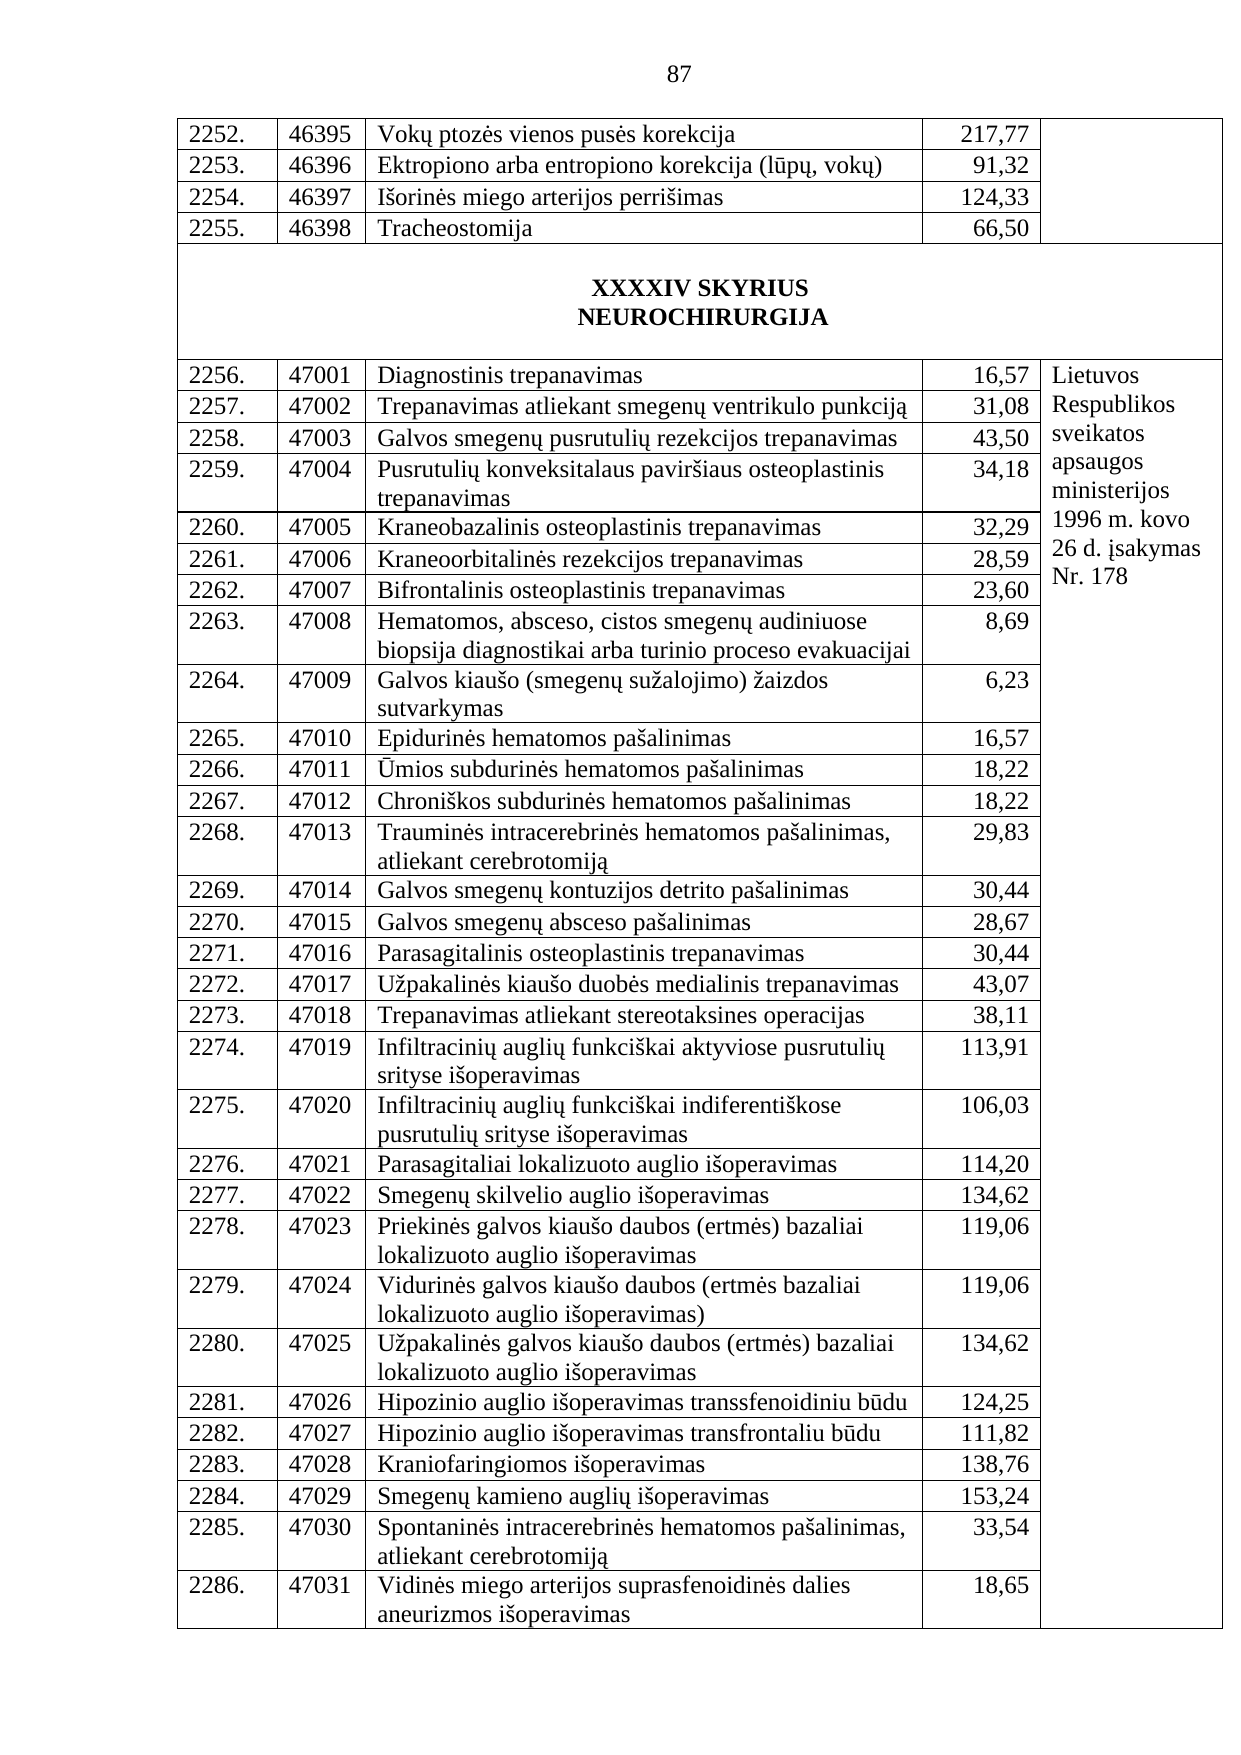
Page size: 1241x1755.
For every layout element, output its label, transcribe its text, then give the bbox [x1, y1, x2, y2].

table_cell 47007 [278, 575, 365, 605]
table_cell Vidurinės galvos kiaušo daubos (ertmės bazaliai lokalizuoto auglio išoperavimas) [366, 1270, 922, 1327]
table_cell 2283. [178, 1450, 277, 1480]
table_cell Hematomos, absceso, cistos smegenų audiniuose biopsija diagnostikai arba turinio proceso evakuacijai [366, 606, 922, 664]
table_cell Epidurinės hematomos pašalinimas [366, 723, 922, 753]
table_cell 47023 [278, 1211, 365, 1269]
table_cell Galvos kiaušo (smegenų sužalojimo) žaizdos sutvarkymas [366, 665, 922, 722]
table_cell 16,57 [923, 360, 1040, 390]
table_cell 119,06 [923, 1211, 1040, 1269]
table_cell 47031 [278, 1571, 365, 1628]
table_cell 111,82 [923, 1418, 1040, 1448]
table_cell 33,54 [923, 1512, 1040, 1569]
table_cell 2279. [178, 1270, 277, 1327]
table_cell 47008 [278, 606, 365, 664]
table_cell Vidinės miego arterijos suprasfenoidinės dalies aneurizmos išoperavimas [366, 1571, 922, 1628]
table_cell 2269. [178, 876, 277, 906]
table_cell 2261. [178, 544, 277, 574]
table_cell 47010 [278, 723, 365, 753]
table_cell XXXXIV SKYRIUS NEUROCHIRURGIJA [178, 244, 1222, 359]
table_cell 46398 [278, 213, 365, 243]
table_cell Spontaninės intracerebrinės hematomos pašalinimas, atliekant cerebrotomiją [366, 1512, 922, 1569]
table_cell 47018 [278, 1001, 365, 1031]
table_cell 2275. [178, 1090, 277, 1148]
table_cell 134,62 [923, 1329, 1040, 1386]
table_cell Hipozinio auglio išoperavimas transsfenoidiniu būdu [366, 1387, 922, 1417]
table_cell 47002 [278, 391, 365, 422]
table_cell Pusrutulių konveksitalaus paviršiaus osteoplastinis trepanavimas [366, 454, 922, 511]
table_cell 2276. [178, 1149, 277, 1179]
table_cell 18,22 [923, 786, 1040, 816]
table_cell 47001 [278, 360, 365, 390]
table_cell 23,60 [923, 575, 1040, 605]
table_cell 46396 [278, 150, 365, 181]
table_cell 47006 [278, 544, 365, 574]
table_cell 217,77 [923, 119, 1040, 149]
table_cell 47028 [278, 1450, 365, 1480]
table_cell 47011 [278, 755, 365, 785]
table_cell 47009 [278, 665, 365, 722]
table_cell 2272. [178, 969, 277, 999]
table_cell 134,62 [923, 1180, 1040, 1210]
table_cell 2270. [178, 907, 277, 937]
table_cell 2268. [178, 817, 277, 874]
table_cell 2282. [178, 1418, 277, 1448]
table_cell 46397 [278, 182, 365, 212]
table_cell 47020 [278, 1090, 365, 1148]
table_cell 34,18 [923, 454, 1040, 511]
table_cell 47015 [278, 907, 365, 937]
table_cell 2267. [178, 786, 277, 816]
table_cell Galvos smegenų pusrutulių rezekcijos trepanavimas [366, 423, 922, 453]
table_cell 2264. [178, 665, 277, 722]
table_cell 2262. [178, 575, 277, 605]
table_cell 2266. [178, 755, 277, 785]
table_cell [1041, 119, 1222, 243]
table_cell 8,69 [923, 606, 1040, 664]
table_cell 47022 [278, 1180, 365, 1210]
table_cell 2271. [178, 938, 277, 968]
table_cell Smegenų kamieno auglių išoperavimas [366, 1481, 922, 1511]
table_cell 47016 [278, 938, 365, 968]
table_cell Infiltracinių auglių funkciškai indiferentiškose pusrutulių srityse išoperavimas [366, 1090, 922, 1148]
table_cell 2252. [178, 119, 277, 149]
table_cell 2278. [178, 1211, 277, 1269]
table_cell 2285. [178, 1512, 277, 1569]
table_cell 18,22 [923, 755, 1040, 785]
table_cell 2259. [178, 454, 277, 511]
table_cell 18,65 [923, 1571, 1040, 1628]
table_cell Užpakalinės kiaušo duobės medialinis trepanavimas [366, 969, 922, 999]
table_cell 119,06 [923, 1270, 1040, 1327]
table_cell 2254. [178, 182, 277, 212]
table_cell Kraneobazalinis osteoplastinis trepanavimas [366, 513, 922, 543]
table_cell 47029 [278, 1481, 365, 1511]
table_cell 2281. [178, 1387, 277, 1417]
table_cell Ektropiono arba entropiono korekcija (lūpų, vokų) [366, 150, 922, 181]
table_cell 47024 [278, 1270, 365, 1327]
table_cell 106,03 [923, 1090, 1040, 1148]
table_cell 124,25 [923, 1387, 1040, 1417]
table_cell Išorinės miego arterijos perrišimas [366, 182, 922, 212]
table_cell Trepanavimas atliekant stereotaksines operacijas [366, 1001, 922, 1031]
table_cell 47012 [278, 786, 365, 816]
table_cell 153,24 [923, 1481, 1040, 1511]
table_cell Vokų ptozės vienos pusės korekcija [366, 119, 922, 149]
table_cell 30,44 [923, 876, 1040, 906]
table_cell 2265. [178, 723, 277, 753]
table_cell 2284. [178, 1481, 277, 1511]
table_cell 47014 [278, 876, 365, 906]
table_cell 30,44 [923, 938, 1040, 968]
table_cell 43,50 [923, 423, 1040, 453]
table_cell 29,83 [923, 817, 1040, 874]
table_cell Diagnostinis trepanavimas [366, 360, 922, 390]
table_cell 2274. [178, 1032, 277, 1089]
table_cell Priekinės galvos kiaušo daubos (ertmės) bazaliai lokalizuoto auglio išoperavimas [366, 1211, 922, 1269]
table_cell Užpakalinės galvos kiaušo daubos (ertmės) bazaliai lokalizuoto auglio išoperavimas [366, 1329, 922, 1386]
table_cell 6,23 [923, 665, 1040, 722]
table_cell 47030 [278, 1512, 365, 1569]
table_cell Kraneoorbitalinės rezekcijos trepanavimas [366, 544, 922, 574]
table_cell 28,59 [923, 544, 1040, 574]
table_cell 32,29 [923, 513, 1040, 543]
table_cell 46395 [278, 119, 365, 149]
table_cell 47027 [278, 1418, 365, 1448]
table_cell Trauminės intracerebrinės hematomos pašalinimas, atliekant cerebrotomiją [366, 817, 922, 874]
table_cell 2280. [178, 1329, 277, 1386]
table_cell Trepanavimas atliekant smegenų ventrikulo punkciją [366, 391, 922, 422]
table_cell 2253. [178, 150, 277, 181]
table_cell 28,67 [923, 907, 1040, 937]
table_cell Bifrontalinis osteoplastinis trepanavimas [366, 575, 922, 605]
table_cell 47025 [278, 1329, 365, 1386]
table_cell 38,11 [923, 1001, 1040, 1031]
table_cell 2277. [178, 1180, 277, 1210]
table_cell 2273. [178, 1001, 277, 1031]
table_cell 91,32 [923, 150, 1040, 181]
table_cell 47021 [278, 1149, 365, 1179]
table_cell Galvos smegenų kontuzijos detrito pašalinimas [366, 876, 922, 906]
table_cell 2256. [178, 360, 277, 390]
table_cell Tracheostomija [366, 213, 922, 243]
table_cell Infiltracinių auglių funkciškai aktyviose pusrutulių srityse išoperavimas [366, 1032, 922, 1089]
table_cell 2257. [178, 391, 277, 422]
table_cell Parasagitalinis osteoplastinis trepanavimas [366, 938, 922, 968]
table_cell 66,50 [923, 213, 1040, 243]
table_cell 47017 [278, 969, 365, 999]
table_cell 31,08 [923, 391, 1040, 422]
table_cell 2255. [178, 213, 277, 243]
table_cell 16,57 [923, 723, 1040, 753]
table_cell Kraniofaringiomos išoperavimas [366, 1450, 922, 1480]
table_cell Smegenų skilvelio auglio išoperavimas [366, 1180, 922, 1210]
table_cell 2258. [178, 423, 277, 453]
table_cell 47013 [278, 817, 365, 874]
table_cell 47004 [278, 454, 365, 511]
table_cell 47026 [278, 1387, 365, 1417]
table_cell Galvos smegenų absceso pašalinimas [366, 907, 922, 937]
table_cell Ūmios subdurinės hematomos pašalinimas [366, 755, 922, 785]
table_cell 43,07 [923, 969, 1040, 999]
table_cell Hipozinio auglio išoperavimas transfrontaliu būdu [366, 1418, 922, 1448]
table_cell 138,76 [923, 1450, 1040, 1480]
table_cell 47005 [278, 513, 365, 543]
table_cell 2286. [178, 1571, 277, 1628]
table_cell 47019 [278, 1032, 365, 1089]
table_cell 113,91 [923, 1032, 1040, 1089]
table_cell 124,33 [923, 182, 1040, 212]
table_cell 2263. [178, 606, 277, 664]
table_cell Parasagitaliai lokalizuoto auglio išoperavimas [366, 1149, 922, 1179]
table_cell 114,20 [923, 1149, 1040, 1179]
table_cell 47003 [278, 423, 365, 453]
table_cell Lietuvos Respublikos sveikatos apsaugos ministerijos 1996 m. kovo 26 d. įsakymas Nr. 178 [1041, 360, 1222, 1628]
table_cell 2260. [178, 513, 277, 543]
table_cell Chroniškos subdurinės hematomos pašalinimas [366, 786, 922, 816]
